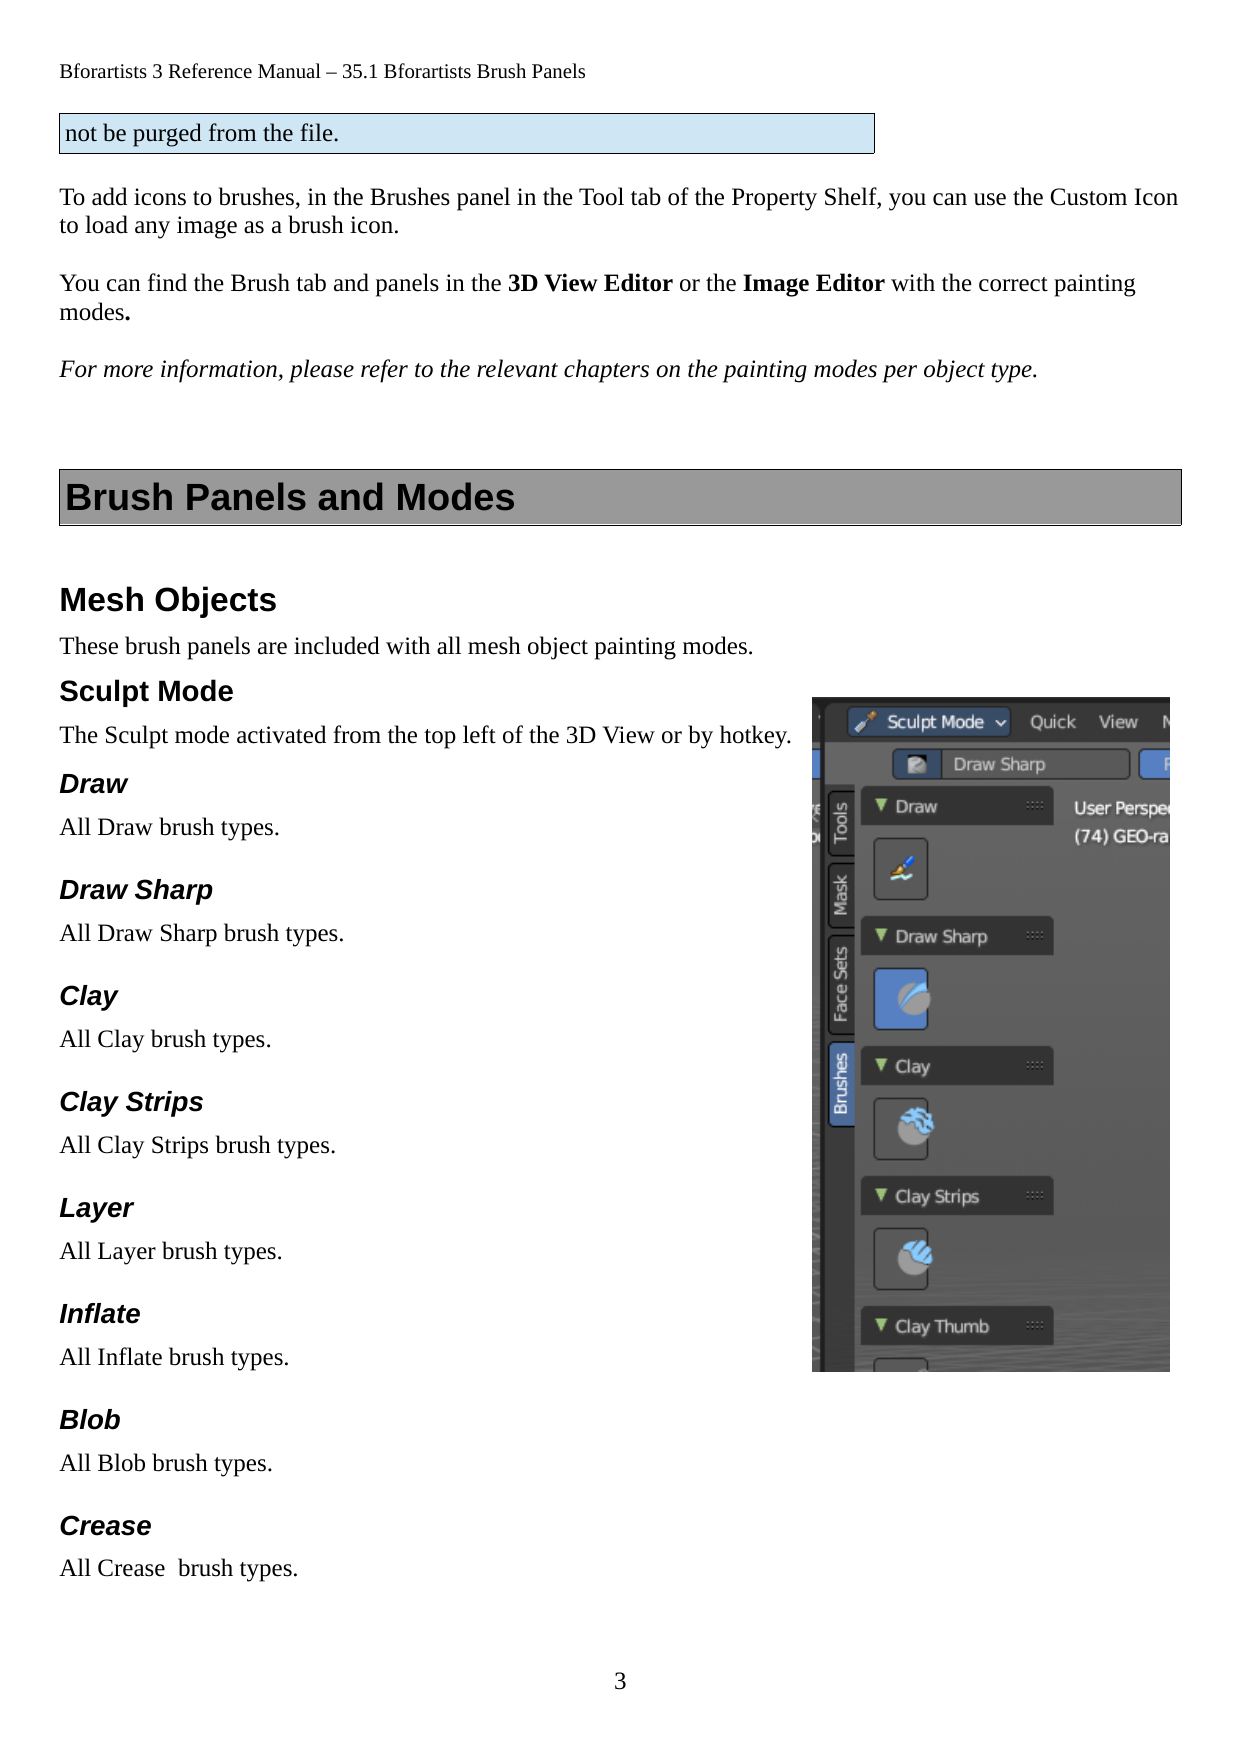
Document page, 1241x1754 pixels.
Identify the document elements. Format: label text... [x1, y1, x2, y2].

subtitle Draw Sharp [59, 873, 812, 905]
subtitle Clay [59, 979, 812, 1011]
text For more information, please refer to the relevant chapters on the painting modes per object type. [59, 354, 1181, 383]
subtitle [1170, 1085, 1181, 1117]
text The Sculpt mode activated from the top left of the 3D View or by hotkey. [59, 721, 812, 749]
text These brush panels are included with all mesh object painting modes. [59, 631, 1181, 660]
subtitle [1170, 979, 1181, 1011]
text All Draw Sharp brush types. [59, 918, 812, 947]
text All Clay Strips brush types. [59, 1130, 812, 1158]
text All Clay brush types. [59, 1024, 812, 1053]
subtitle Draw [59, 768, 812, 799]
subtitle [1170, 1297, 1181, 1329]
text All Inflate brush types. [59, 1342, 812, 1370]
subtitle Clay Strips [59, 1085, 812, 1117]
subtitle [1170, 1191, 1181, 1223]
table_header Brush Panels and Modes [60, 470, 1181, 524]
subtitle Crease [59, 1509, 1181, 1541]
subtitle Sculpt Mode [59, 674, 1181, 708]
picture [812, 697, 1170, 1372]
subtitle [1170, 768, 1181, 799]
text All Crease brush types. [59, 1553, 1181, 1582]
text All Draw brush types. [59, 812, 812, 841]
subtitle Mesh Objects [59, 580, 1181, 618]
text To add icons to brushes, in the Brushes panel in the Tool tab of the Property Shelf, you can use the Custom Icon to load any image as a brush icon. [59, 182, 1181, 239]
subtitle Inflate [59, 1297, 812, 1329]
text All Blob brush types. [59, 1448, 1181, 1476]
subtitle [1170, 873, 1181, 905]
text You can find the Brush tab and panels in the 3D View Editor or the Image Editor with the correct painting modes. [59, 268, 1181, 326]
subtitle Layer [59, 1191, 812, 1223]
table_cell not be purged from the file. [60, 114, 874, 153]
text All Layer brush types. [59, 1236, 812, 1264]
subtitle Blob [59, 1403, 1181, 1435]
